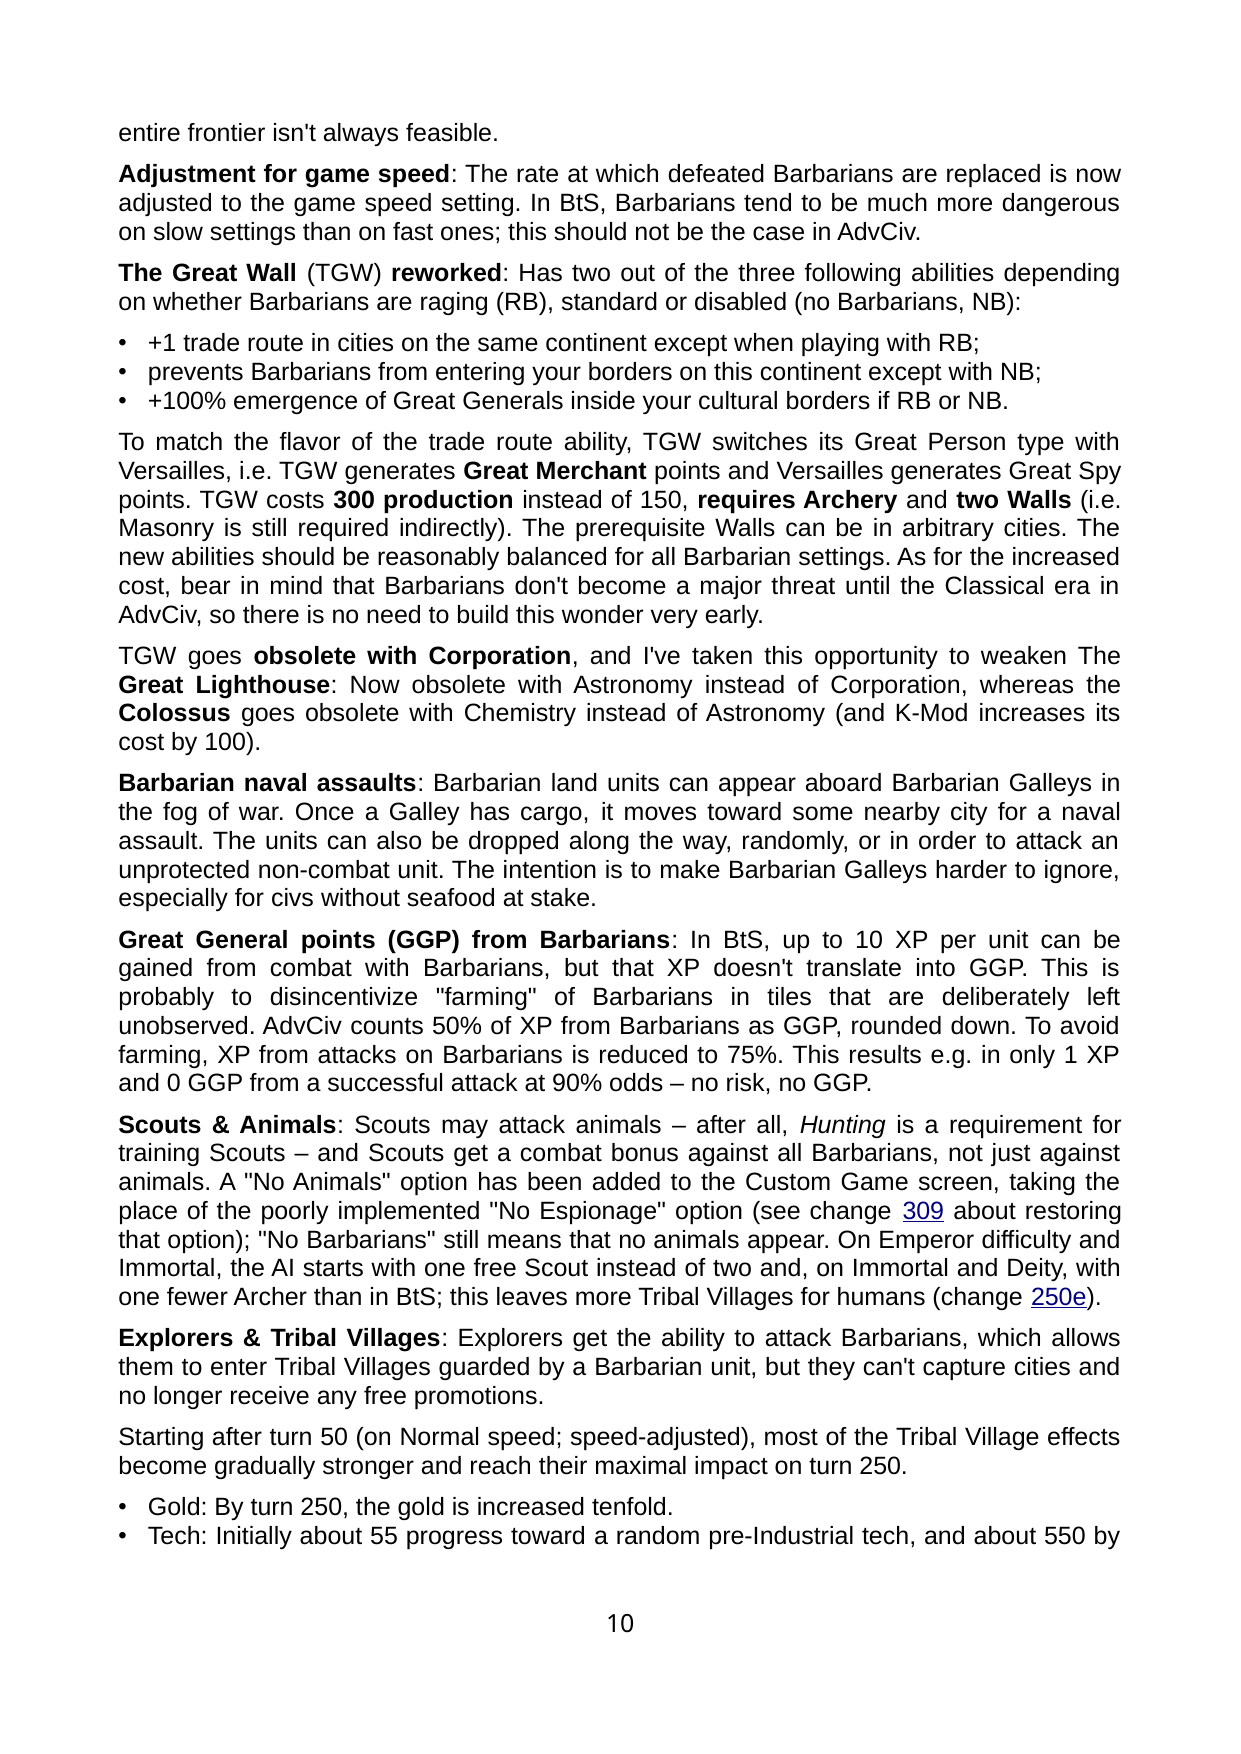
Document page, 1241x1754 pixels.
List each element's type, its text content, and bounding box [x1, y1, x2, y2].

text Barbarian naval assaults: Barbarian land units can appear aboard Barbarian Galleys in the fog of war. Once a Galley has cargo, it moves toward some nearby city for a naval assault. The units can also be dropped along the way, randomly, or in order to attack an unprotected non-combat unit. The intention is to make Barbarian Galleys harder to ignore, especially for civs without seafood at stake. [118, 768, 1122, 912]
list +1 trade route in cities on the same continent except when playing with RB; [118, 328, 1122, 357]
list prevents Barbarians from entering your borders on this continent except with NB; [118, 357, 1122, 386]
text entire frontier isn't always feasible. [118, 118, 1122, 147]
list Gold: By turn 250, the gold is increased tenfold. [118, 1492, 1122, 1521]
list +100% emergence of Great Generals inside your cultural borders if RB or NB. [118, 386, 1122, 415]
text Scouts & Animals: Scouts may attack animals – after all, Hunting is a requirement for training Scouts – and Scouts get a combat bonus against all Barbarians, not just against animals. A "No Animals" option has been added to the Custom Game screen, taking the place of the poorly implemented "No Espionage" option (see change 309 about restoring that option); "No Barbarians" still means that no animals appear. On Emperor difficulty and Immortal, the AI starts with one free Scout instead of two and, on Immortal and Deity, with one fewer Archer than in BtS; this leaves more Tribal Villages for humans (change 250e). [118, 1109, 1122, 1311]
text The Great Wall (TGW) reworked: Has two out of the three following abilities depending on whether Barbarians are raging (RB), standard or disabled (no Barbarians, NB): [118, 258, 1122, 316]
text Starting after turn 50 (on Normal speed; speed-adjusted), most of the Tribal Village effects become gradually stronger and reach their maximal impact on turn 250. [118, 1422, 1122, 1479]
text Explorers & Tribal Villages: Explorers get the ability to attack Barbarians, which allows them to enter Tribal Villages guarded by a Barbarian unit, but they can't capture cities and no longer receive any free promotions. [118, 1323, 1122, 1409]
text TGW goes obsolete with Corporation, and I've taken this opportunity to weaken The Great Lighthouse: Now obsolete with Astronomy instead of Corporation, whereas the Colossus goes obsolete with Chemistry instead of Astronomy (and K-Mod increases its cost by 100). [118, 641, 1122, 756]
text Adjustment for game speed: The rate at which defeated Barbarians are replaced is now adjusted to the game speed setting. In BtS, Barbarians tend to be much more dangerous on slow settings than on fast ones; this should not be the case in AdvCiv. [118, 159, 1122, 246]
text To match the flavor of the trade route ability, TGW switches its Great Person type with Versailles, i.e. TGW generates Great Merchant points and Versailles generates Great Spy points. TGW costs 300 production instead of 150, requires Archery and two Walls (i.e. Masonry is still required indirectly). The prerequisite Walls can be in arbitrary cities. The new abilities should be reasonably balanced for all Barbarian settings. As for the increased cost, bear in mind that Barbarians don't become a major threat until the Classical era in AdvCiv, so there is no need to build this wonder very early. [118, 427, 1122, 628]
list Tech: Initially about 55 progress toward a random pre-Industrial tech, and about 550 by [118, 1521, 1122, 1549]
text Great General points (GGP) from Barbarians: In BtS, up to 10 XP per unit can be gained from combat with Barbarians, but that XP doesn't translate into GGP. This is probably to disincentivize "farming" of Barbarians in tiles that are deliberately left unobserved. AdvCiv counts 50% of XP from Barbarians as GGP, rounded down. To avoid farming, XP from attacks on Barbarians is reduced to 75%. This results e.g. in only 1 XP and 0 GGP from a successful attack at 90% odds – no risk, no GGP. [118, 925, 1122, 1097]
